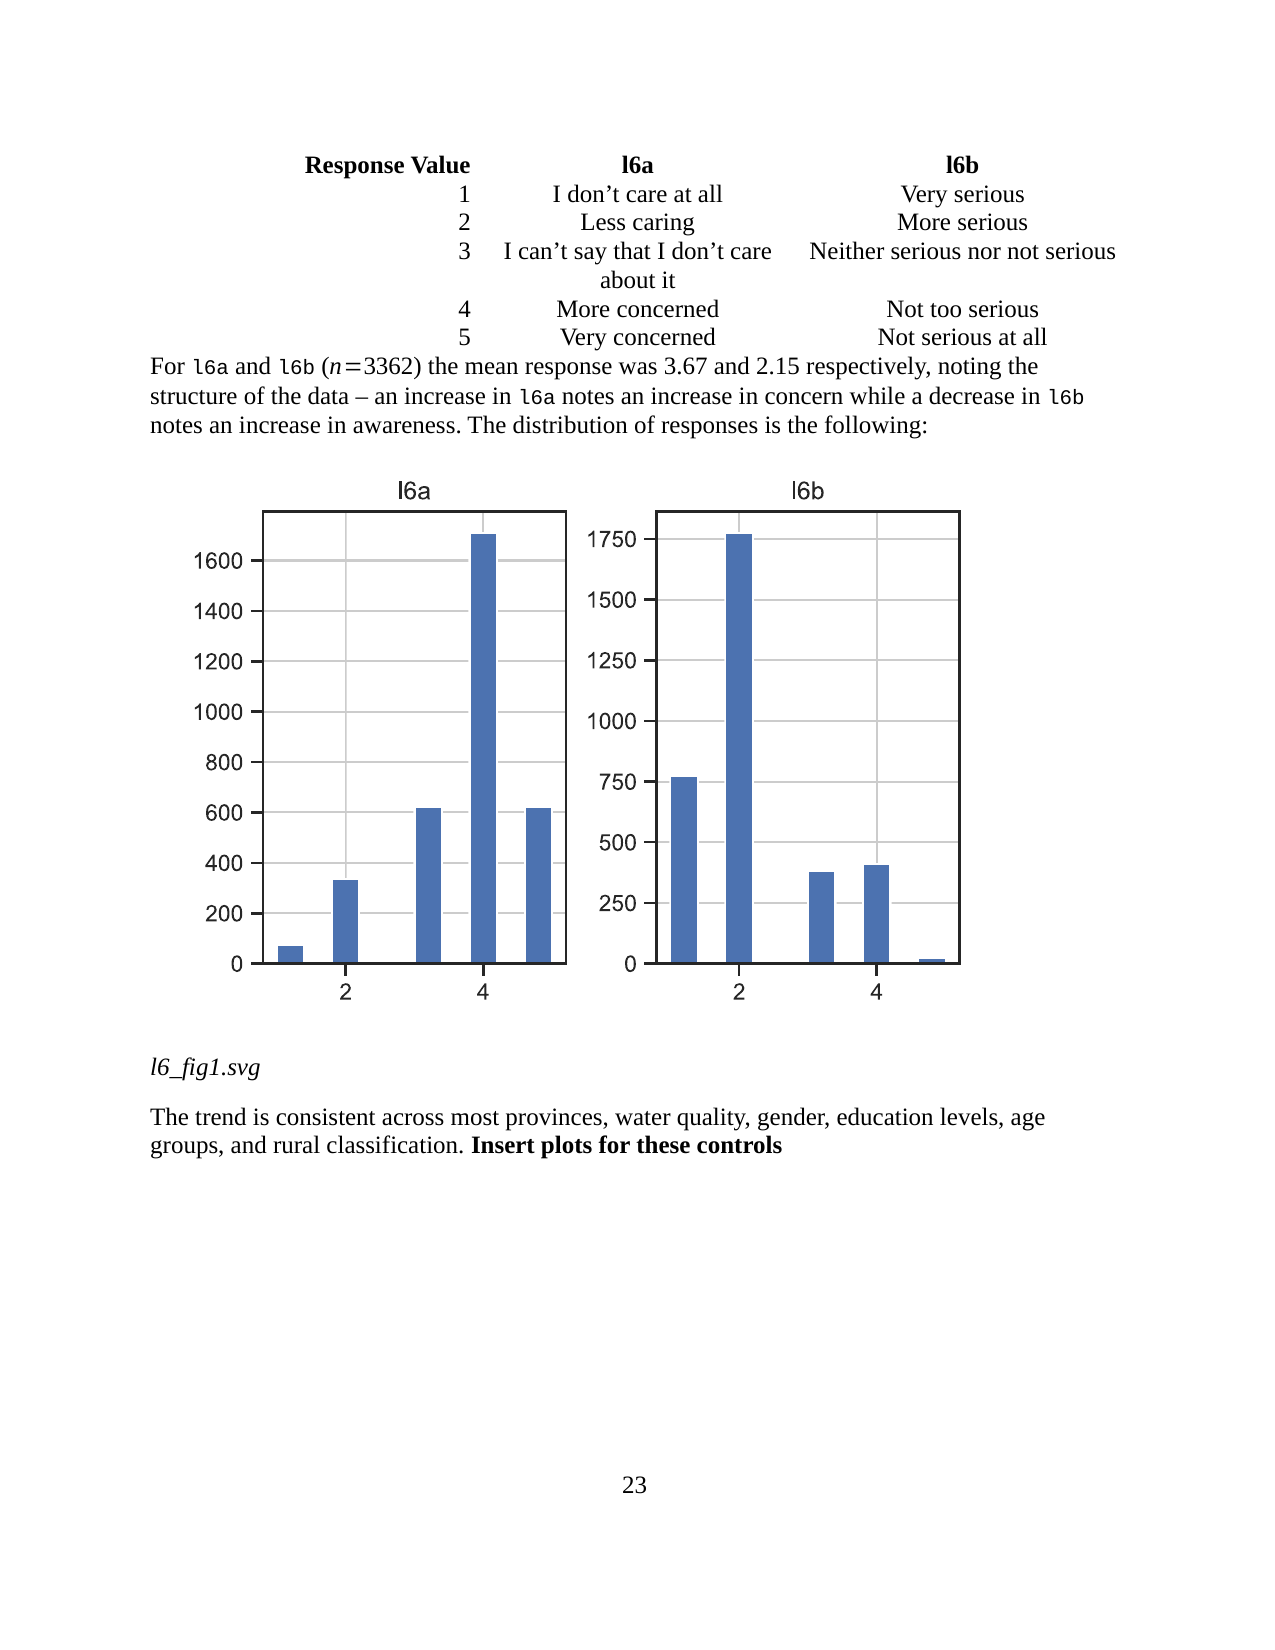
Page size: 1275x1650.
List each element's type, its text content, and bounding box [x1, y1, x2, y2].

table_cell Very concerned [475, 323, 800, 351]
table_cell 5 [150, 323, 475, 351]
table_cell Less caring [475, 208, 800, 236]
table_cell More serious [800, 208, 1125, 236]
table_header l6b [800, 150, 1125, 179]
table_cell 2 [150, 208, 475, 236]
table_cell More concerned [475, 294, 800, 322]
table_header l6a [475, 150, 800, 179]
table_header Response Value [150, 150, 475, 179]
table_cell 3 [150, 236, 475, 294]
table_cell Neither serious nor not serious [800, 236, 1125, 294]
table_cell 1 [150, 179, 475, 207]
table_cell Very serious [800, 179, 1125, 207]
table_cell Not serious at all [800, 323, 1125, 351]
text The trend is consistent across most provinces, water quality, gender, education levels, age groups, and rural classification. Insert plots for these controls [150, 1102, 1125, 1159]
table_cell 4 [150, 294, 475, 322]
table_cell Not too serious [800, 294, 1125, 322]
table_cell I don’t care at all [475, 179, 800, 207]
text l6_fig1.svg [150, 1052, 1125, 1080]
table_cell I can’t say that I don’t care about it [475, 236, 800, 294]
text For l6a and l6b () the mean response was 3.67 and 2.15 respectively, noting the structure of the data – an increase in l6a notes an increase in concern while a decrease in l6b notes an increase in awareness. The distribution of responses is the following: [150, 351, 1125, 439]
